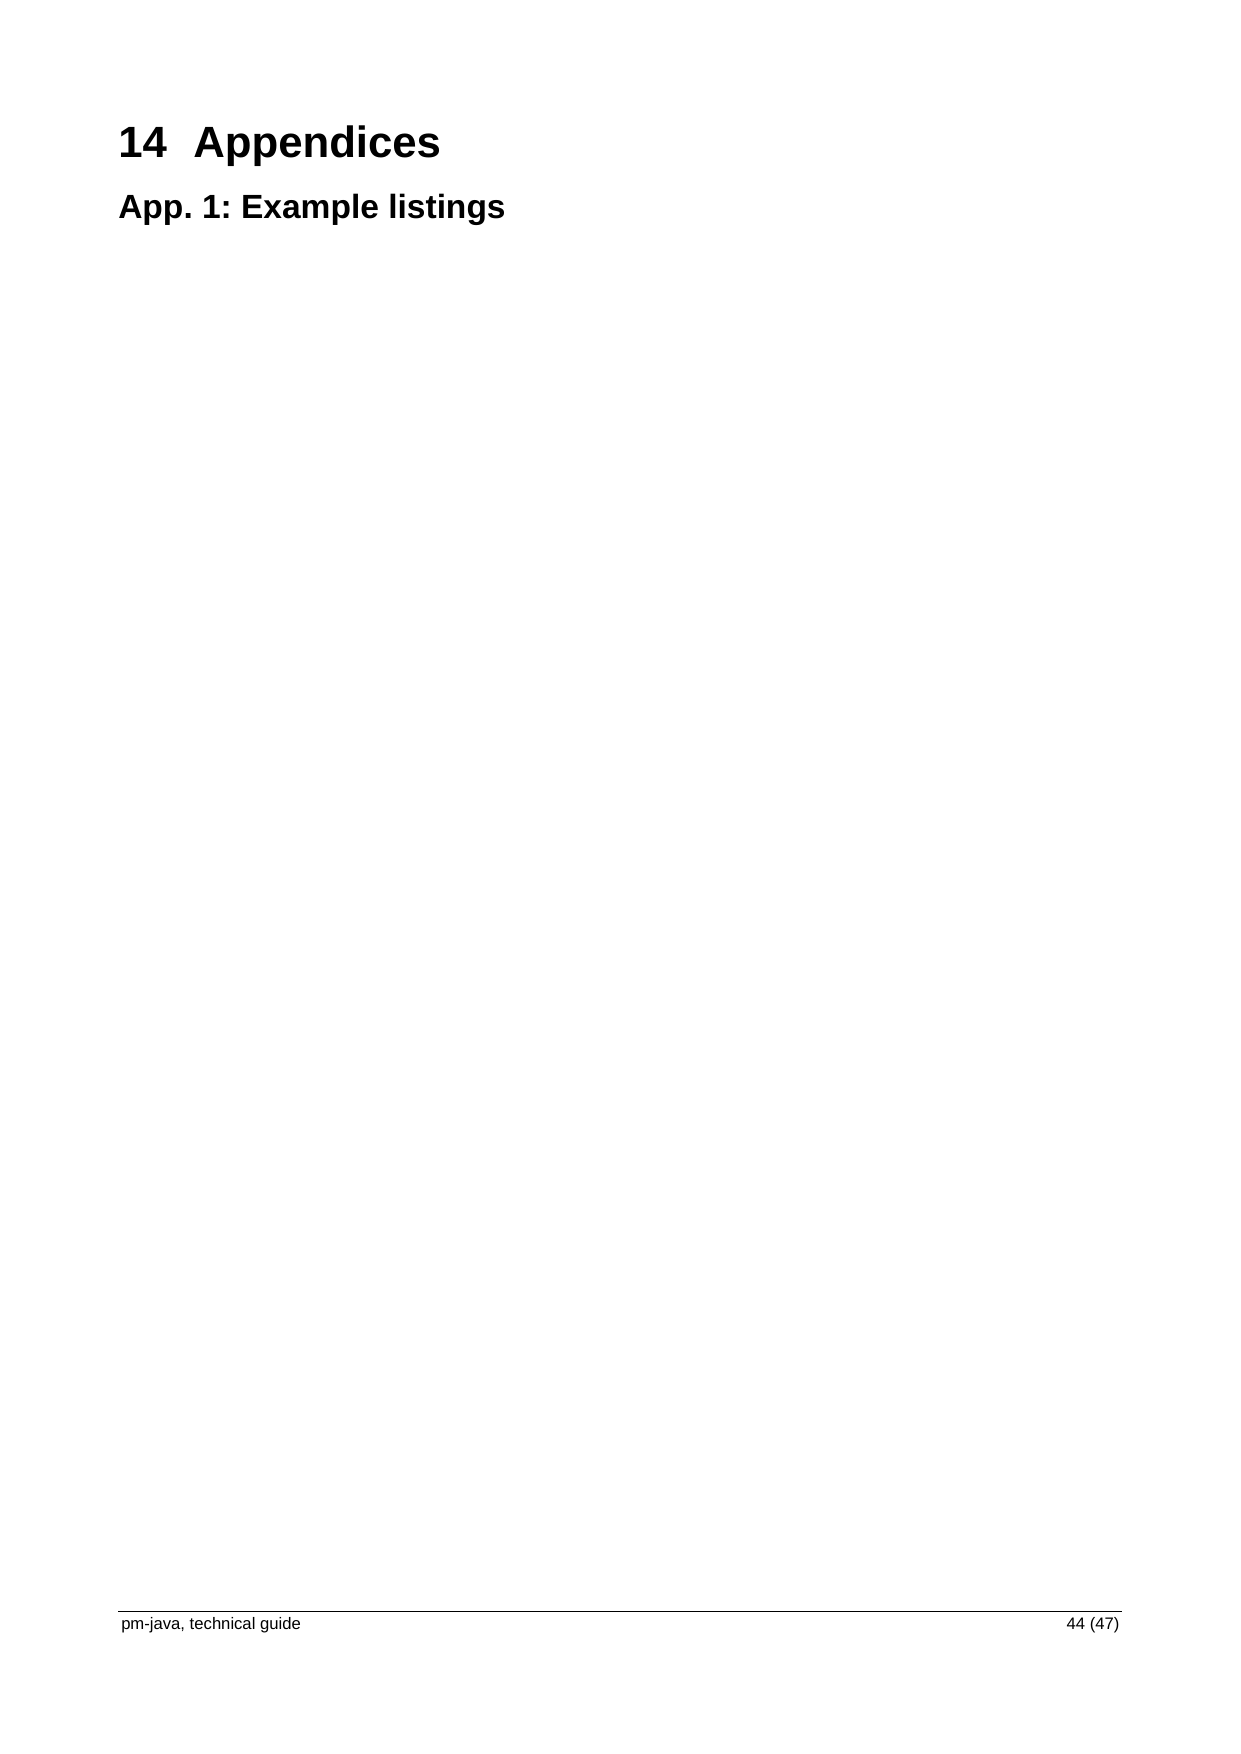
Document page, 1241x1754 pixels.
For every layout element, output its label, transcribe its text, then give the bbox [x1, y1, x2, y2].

subtitle Appendices [118, 118, 1122, 167]
subtitle App. 1: Example listings [118, 188, 1122, 225]
